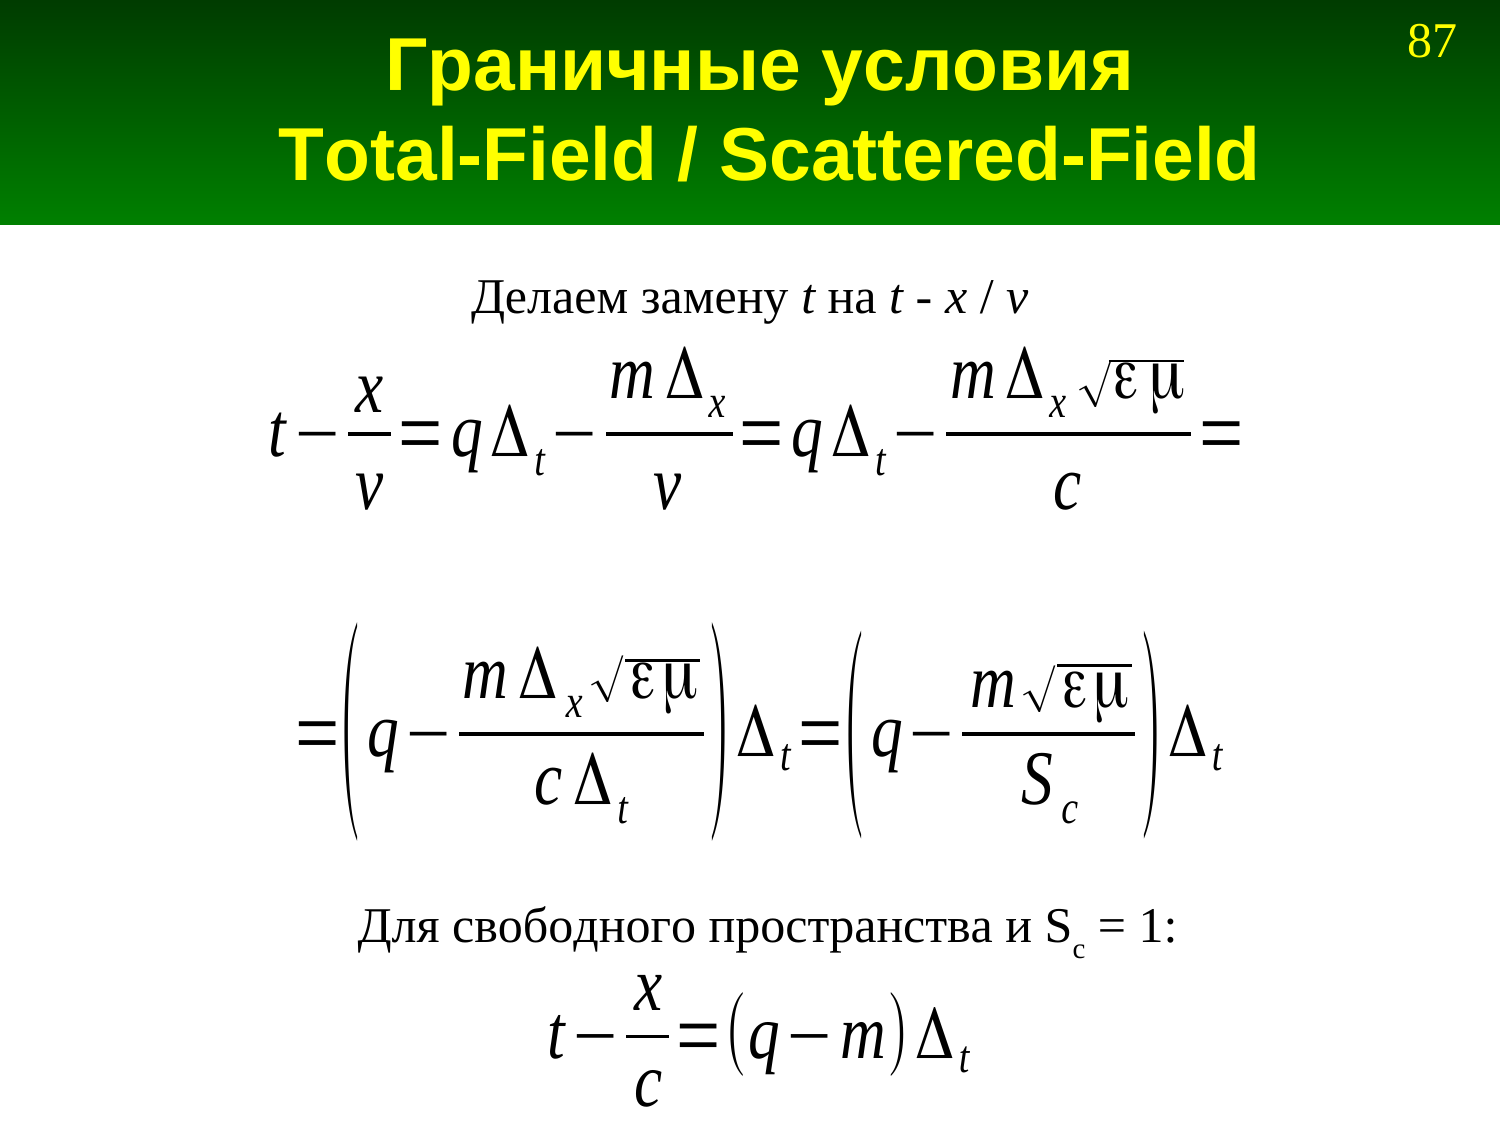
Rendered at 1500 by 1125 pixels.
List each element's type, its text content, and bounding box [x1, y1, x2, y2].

text_box Делаем замену t на t - x / v [456, 255, 1044, 330]
chart [531, 972, 987, 1125]
text_box Для свободного пространства и Sc = 1: [342, 884, 1193, 972]
chart [252, 330, 1262, 846]
title Граничные условия Total-Field / Scattered-Field [100, 7, 1441, 204]
